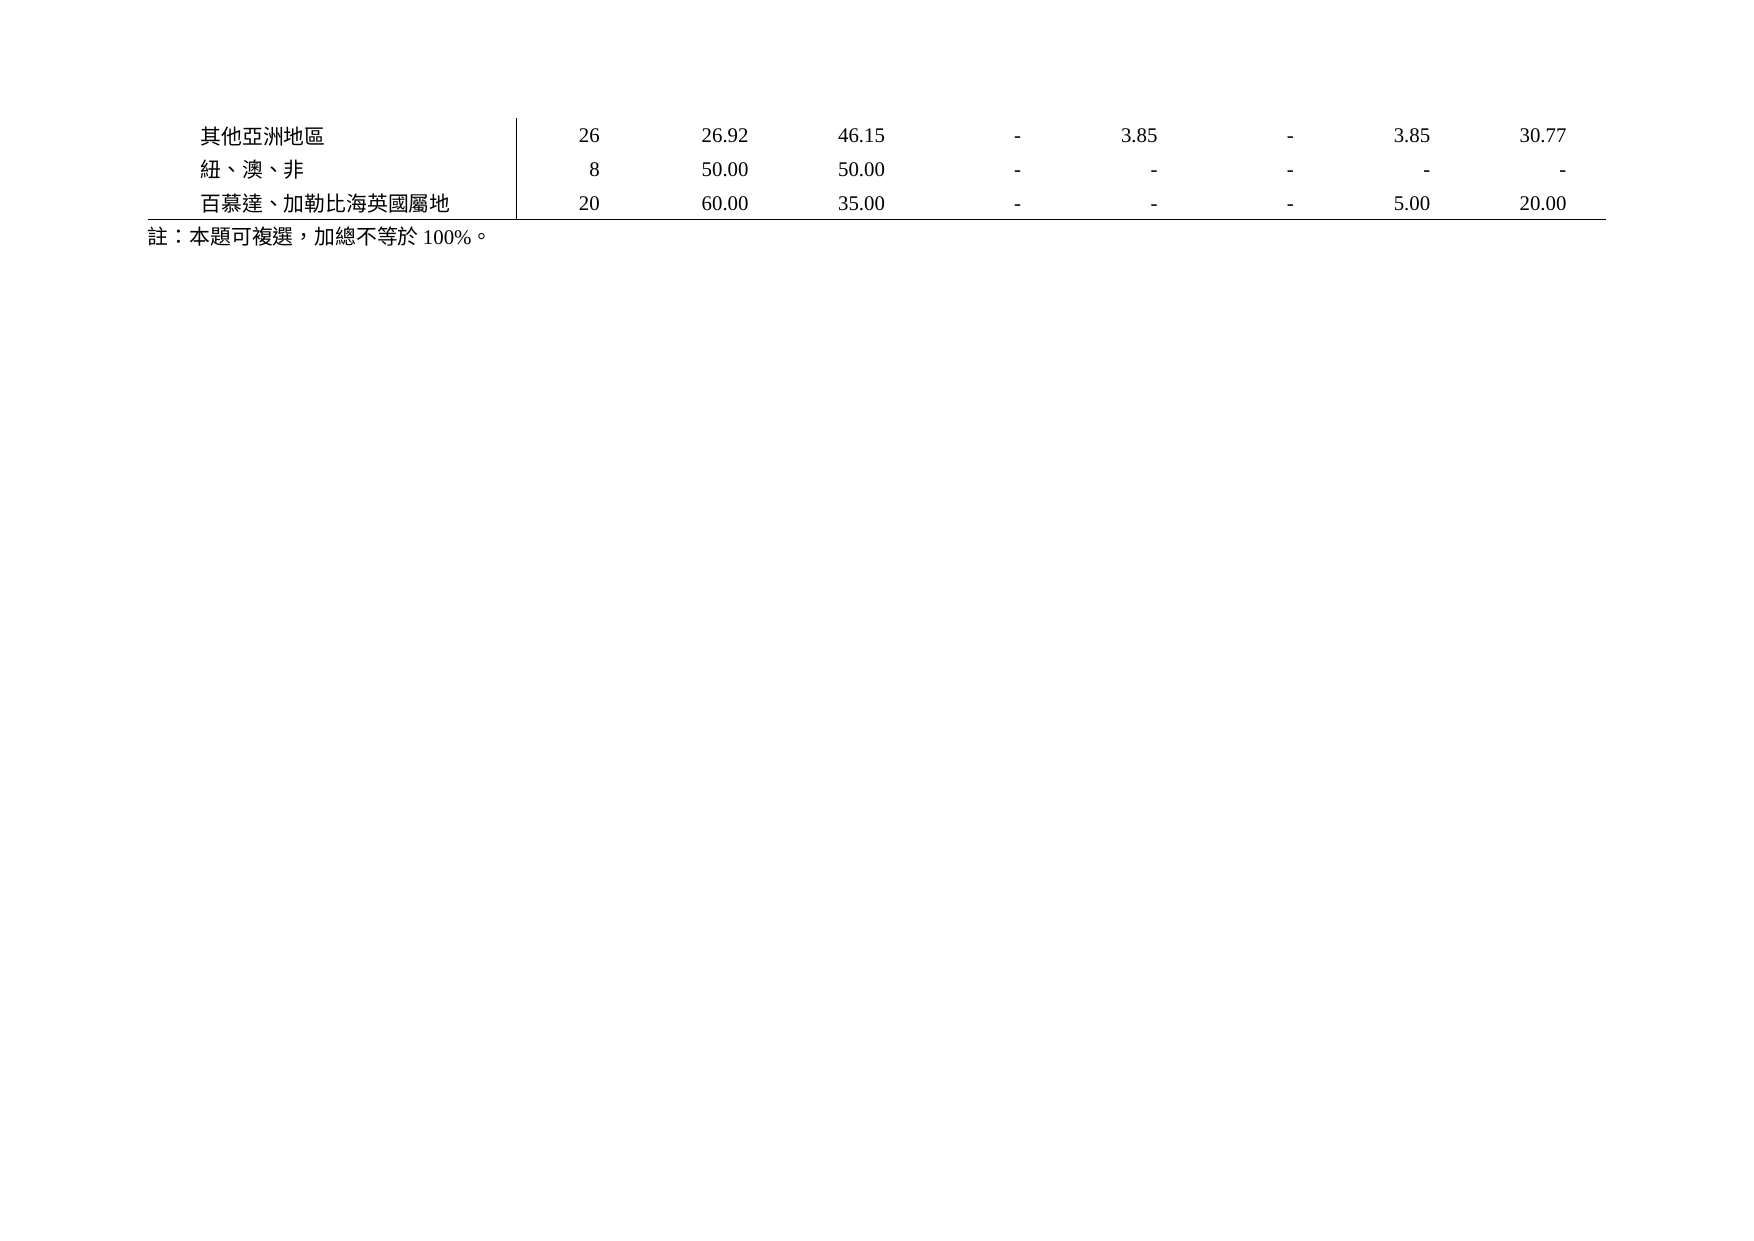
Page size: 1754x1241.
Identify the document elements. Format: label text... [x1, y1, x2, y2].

table_cell 8 [517, 152, 652, 186]
table_cell 3.85 [1334, 118, 1470, 152]
table_cell - [925, 118, 1061, 152]
table_cell 其他亞洲地區 [148, 118, 516, 152]
table_cell 35.00 [789, 186, 925, 219]
table_cell - [925, 152, 1061, 186]
table_cell 百慕達、加勒比海英國屬地 [148, 186, 516, 219]
table_cell 5.00 [1334, 186, 1470, 219]
text 註：本題可複選，加總不等於100%。 [148, 220, 1606, 251]
table_cell - [1061, 152, 1198, 186]
table_cell 30.77 [1470, 118, 1606, 152]
table_cell - [1061, 186, 1198, 219]
table_cell 3.85 [1061, 118, 1198, 152]
table_cell 50.00 [789, 152, 925, 186]
table_cell 50.00 [652, 152, 789, 186]
table_cell 20.00 [1470, 186, 1606, 219]
table_cell - [1198, 152, 1334, 186]
table_cell 26.92 [652, 118, 789, 152]
table_cell 26 [517, 118, 652, 152]
table_cell 60.00 [652, 186, 789, 219]
table_cell - [925, 186, 1061, 219]
table_cell - [1470, 152, 1606, 186]
table_cell 46.15 [789, 118, 925, 152]
table_cell 紐、澳、非 [148, 152, 516, 186]
table_cell - [1198, 186, 1334, 219]
table_cell - [1198, 118, 1334, 152]
table_cell - [1334, 152, 1470, 186]
table_cell 20 [517, 186, 652, 219]
